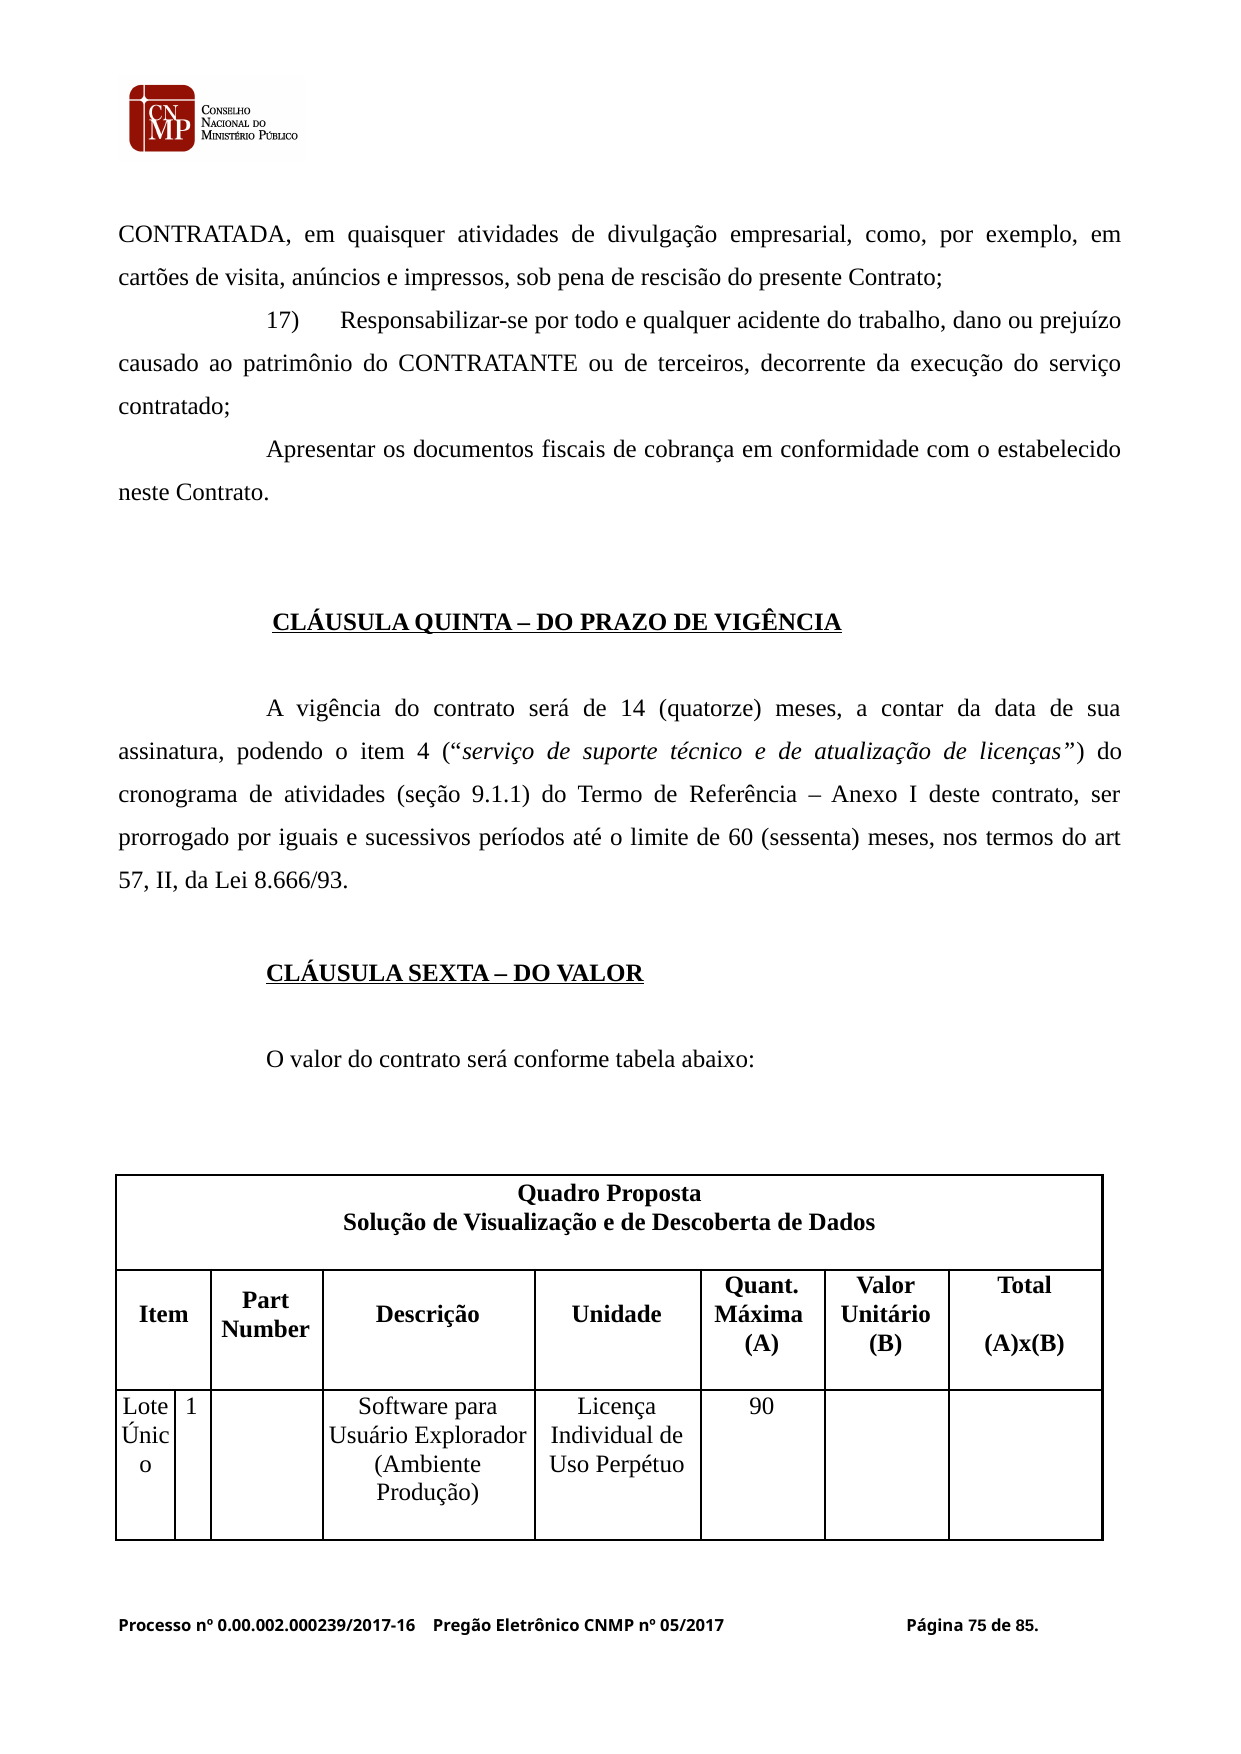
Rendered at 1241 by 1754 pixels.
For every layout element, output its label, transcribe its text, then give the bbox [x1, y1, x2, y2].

text Apresentar os documentos fiscais de cobrança em conformidade com o estabelecido neste Contrato. [118, 434, 1122, 506]
table_cell Item [117, 1271, 210, 1389]
text O valor do contrato será conforme tabela abaixo: [118, 1044, 1122, 1073]
table_cell Lote Único [117, 1391, 174, 1539]
table_header Quadro Proposta Solução de Visualização e de Descoberta de Dados [117, 1176, 1101, 1268]
text CLÁUSULA QUINTA – DO PRAZO DE VIGÊNCIA [118, 607, 1122, 636]
table_cell Quant. Máxima (A) [702, 1271, 824, 1389]
table_cell Software para Usuário Explorador (Ambiente Produção) [324, 1391, 534, 1539]
text CLÁUSULA SEXTA – DO VALOR [118, 958, 1122, 987]
table_cell Unidade [536, 1271, 700, 1389]
list CONTRATADA, em quaisquer atividades de divulgação empresarial, como, por exemplo, em cartões de visita, anúncios e impressos, sob pena de rescisão do presente Contrato; [118, 219, 1122, 291]
table_cell Licença Individual de Uso Perpétuo [536, 1391, 700, 1539]
table_cell Total (A)x(B) [950, 1271, 1101, 1389]
table_cell 90 [702, 1391, 824, 1539]
table_cell [212, 1391, 322, 1539]
list Responsabilizar-se por todo e qualquer acidente do trabalho, dano ou prejuízo causado ao patrimônio do CONTRATANTE ou de terceiros, decorrente da execução do serviço contratado; [118, 305, 1122, 420]
table_cell Part Number [212, 1271, 322, 1389]
picture [118, 75, 305, 162]
table_cell [950, 1391, 1101, 1539]
table_cell 1 [176, 1391, 210, 1539]
table_cell Valor Unitário (B) [826, 1271, 948, 1389]
text A vigência do contrato será de 14 (quatorze) meses, a contar da data de sua assinatura, podendo o item 4 (“serviço de suporte técnico e de atualização de licenças”) do cronograma de atividades (seção 9.1.1) do Termo de Referência – Anexo I deste contrato, ser prorrogado por iguais e sucessivos períodos até o limite de 60 (sessenta) meses, nos termos do art 57, II, da Lei 8.666/93. [118, 693, 1122, 894]
table_cell [826, 1391, 948, 1539]
table_cell Descrição [324, 1271, 534, 1389]
